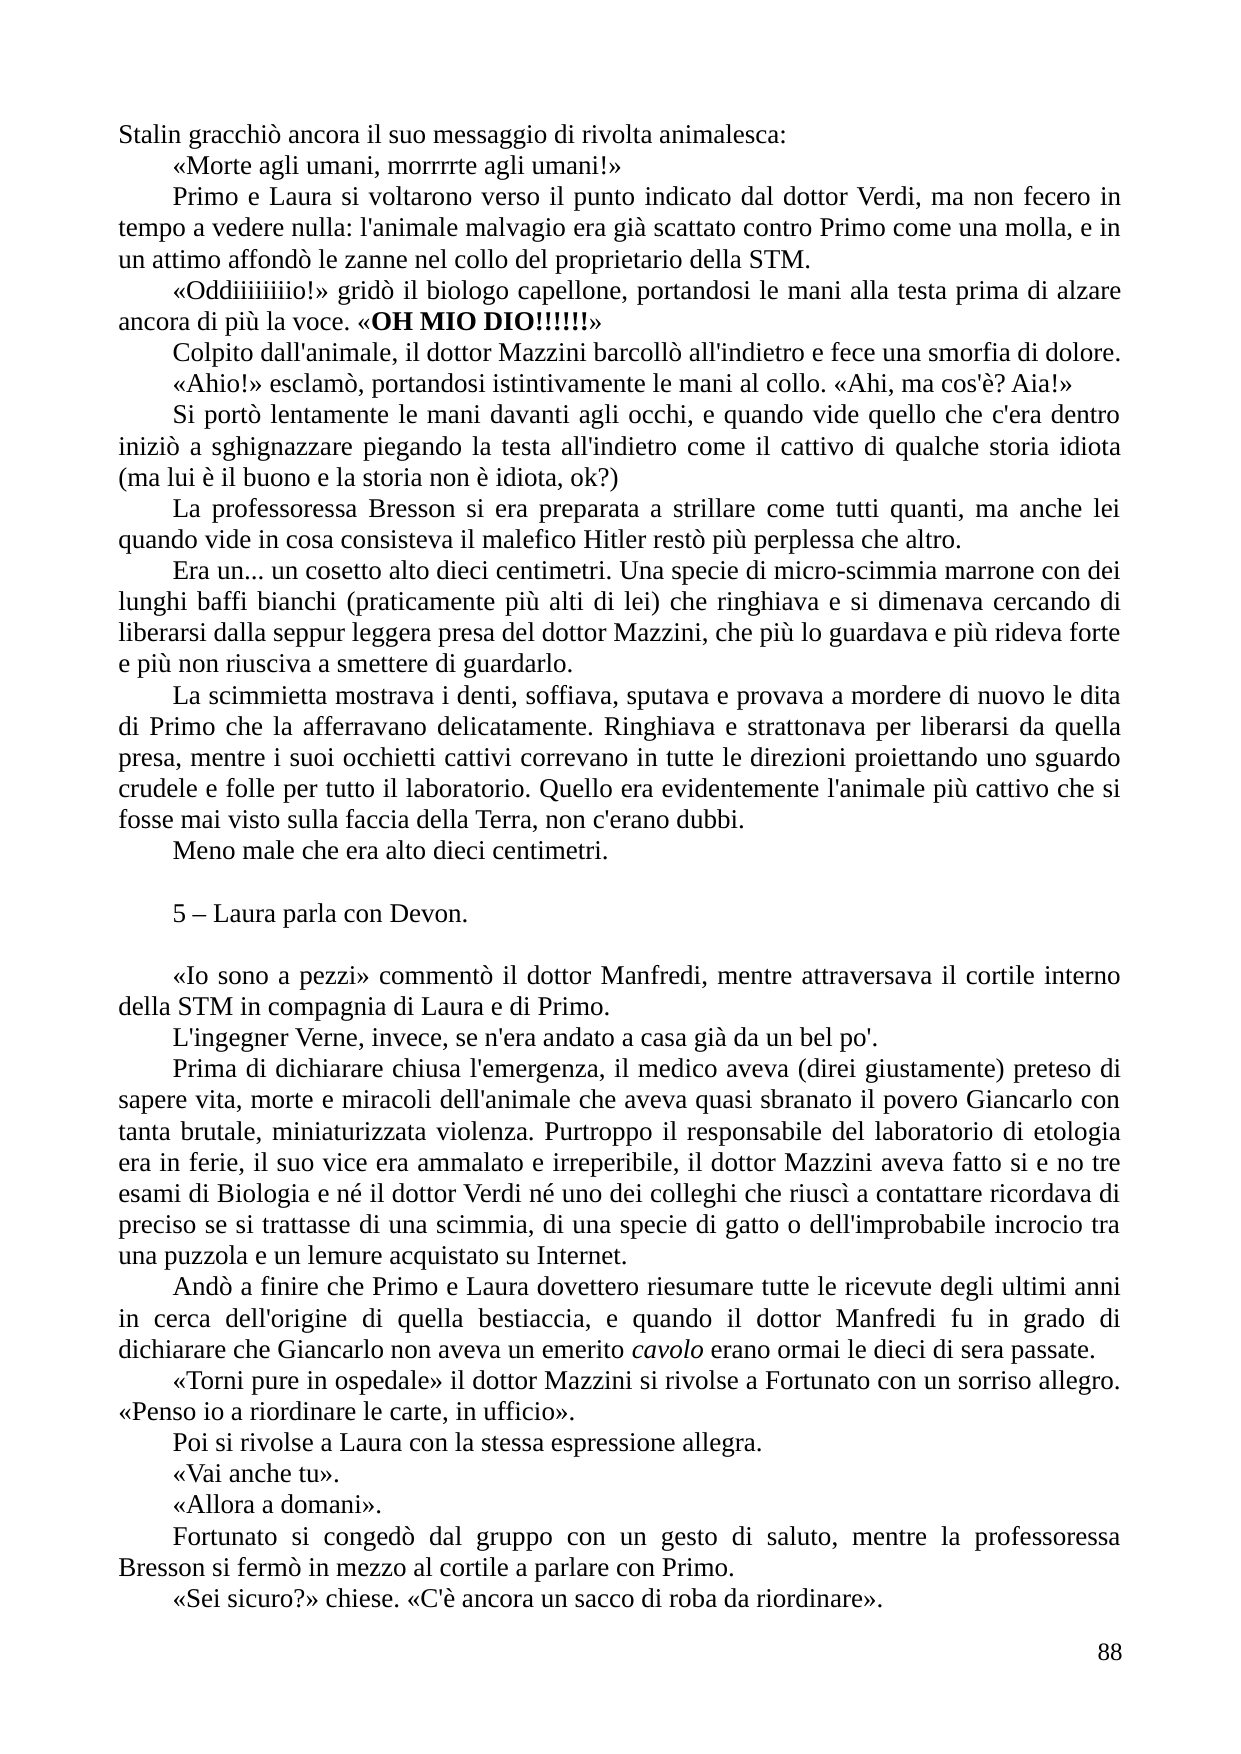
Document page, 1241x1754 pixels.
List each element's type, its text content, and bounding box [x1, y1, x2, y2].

text La scimmietta mostrava i denti, soffiava, sputava e provava a mordere di nuovo le dita di Primo che la afferravano delicatamente. Ringhiava e strattonava per liberarsi da quella presa, mentre i suoi occhietti cattivi correvano in tutte le direzioni proiettando uno sguardo crudele e folle per tutto il laboratorio. Quello era evidentemente l'animale più cattivo che si fosse mai visto sulla faccia della Terra, non c'erano dubbi. [118, 679, 1122, 834]
text «Oddiiiiiiiio!» gridò il biologo capellone, portandosi le mani alla testa prima di alzare ancora di più la voce. «OH MIO DIO!!!!!!» [118, 274, 1122, 336]
text Primo e Laura si voltarono verso il punto indicato dal dottor Verdi, ma non fecero in tempo a vedere nulla: l'animale malvagio era già scattato contro Primo come una molla, e in un attimo affondò le zanne nel collo del proprietario della STM. [118, 180, 1122, 274]
text Fortunato si congedò dal gruppo con un gesto di saluto, mentre la professoressa Bresson si fermò in mezzo al cortile a parlare con Primo. [118, 1520, 1122, 1582]
text La professoressa Bresson si era preparata a strillare come tutti quanti, ma anche lei quando vide in cosa consisteva il malefico Hitler restò più perplessa che altro. [118, 492, 1122, 554]
text Si portò lentamente le mani davanti agli occhi, e quando vide quello che c'era dentro iniziò a sghignazzare piegando la testa all'indietro come il cattivo di qualche storia idiota (ma lui è il buono e la storia non è idiota, ok?) [118, 398, 1122, 492]
text Era un... un cosetto alto dieci centimetri. Una specie di micro-scimmia marrone con dei lunghi baffi bianchi (praticamente più alti di lei) che ringhiava e si dimenava cercando di liberarsi dalla seppur leggera presa del dottor Mazzini, che più lo guardava e più rideva forte e più non riusciva a smettere di guardarlo. [118, 554, 1122, 679]
text «Torni pure in ospedale» il dottor Mazzini si rivolse a Fortunato con un sorriso allegro. «Penso io a riordinare le carte, in ufficio». [118, 1364, 1122, 1426]
text «Io sono a pezzi» commentò il dottor Manfredi, mentre attraversava il cortile interno della STM in compagnia di Laura e di Primo. [118, 959, 1122, 1021]
text «Sei sicuro?» chiese. «C'è ancora un sacco di roba da riordinare». [118, 1582, 1122, 1613]
text L'ingegner Verne, invece, se n'era andato a casa già da un bel po'. [118, 1021, 1122, 1052]
text Stalin gracchiò ancora il suo messaggio di rivolta animalesca: [118, 118, 1122, 149]
text «Morte agli umani, morrrrte agli umani!» [118, 149, 1122, 180]
text Poi si rivolse a Laura con la stessa espressione allegra. [118, 1426, 1122, 1457]
text Meno male che era alto dieci centimetri. [118, 834, 1122, 866]
text «Allora a domani». [118, 1488, 1122, 1520]
text Prima di dichiarare chiusa l'emergenza, il medico aveva (direi giustamente) preteso di sapere vita, morte e miracoli dell'animale che aveva quasi sbranato il povero Giancarlo con tanta brutale, miniaturizzata violenza. Purtroppo il responsabile del laboratorio di etologia era in ferie, il suo vice era ammalato e irreperibile, il dottor Mazzini aveva fatto si e no tre esami di Biologia e né il dottor Verdi né uno dei colleghi che riuscì a contattare ricordava di preciso se si trattasse di una scimmia, di una specie di gatto o dell'improbabile incrocio tra una puzzola e un lemure acquistato su Internet. [118, 1052, 1122, 1271]
text «Vai anche tu». [118, 1457, 1122, 1488]
text 5 – Laura parla con Devon. [118, 897, 1122, 928]
text Andò a finire che Primo e Laura dovettero riesumare tutte le ricevute degli ultimi anni in cerca dell'origine di quella bestiaccia, e quando il dottor Manfredi fu in grado di dichiarare che Giancarlo non aveva un emerito cavolo erano ormai le dieci di sera passate. [118, 1271, 1122, 1364]
text «Ahio!» esclamò, portandosi istintivamente le mani al collo. «Ahi, ma cos'è? Aia!» [118, 367, 1122, 398]
text Colpito dall'animale, il dottor Mazzini barcollò all'indietro e fece una smorfia di dolore. [118, 336, 1122, 367]
